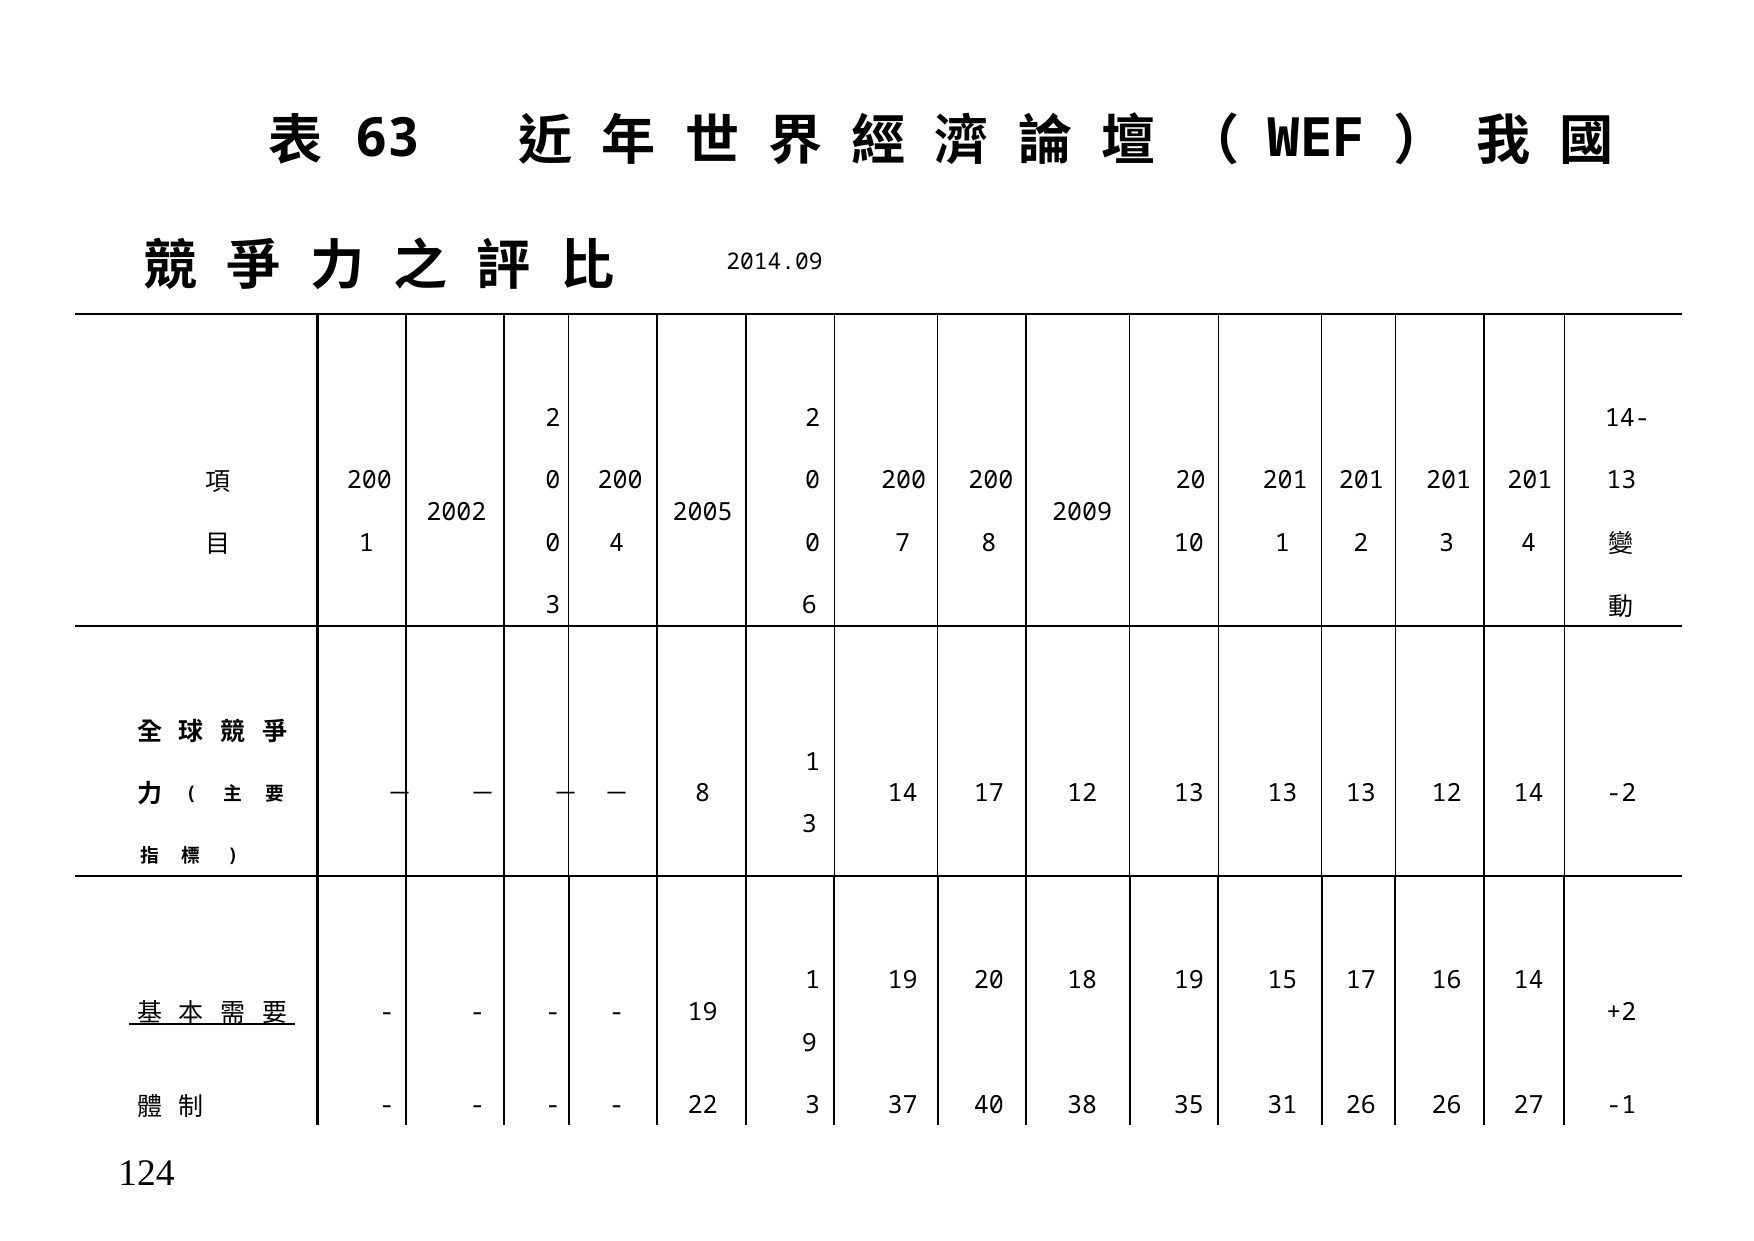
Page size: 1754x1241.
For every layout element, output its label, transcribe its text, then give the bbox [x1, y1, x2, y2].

table_cell － [319, 627, 405, 875]
table_cell +2 [1565, 877, 1682, 1063]
table_cell 18 [1027, 877, 1129, 1063]
table_cell 14 [835, 627, 937, 875]
table_cell 13 [1219, 627, 1321, 875]
table_cell 基本需要 [75, 877, 316, 1063]
table_header 2001 [319, 315, 405, 625]
table_cell 37 [835, 1063, 937, 1125]
table_header 2005 [658, 315, 745, 625]
table_cell 19 [747, 877, 833, 1063]
table_header 2010 [1130, 315, 1218, 625]
table_header 2003 [505, 315, 568, 625]
table_cell -1 [1565, 1063, 1682, 1125]
table_cell 13 [1130, 627, 1218, 875]
table_cell 13 [747, 627, 834, 875]
table_cell 19 [1131, 877, 1217, 1063]
table_header 2008 [938, 315, 1025, 625]
table_cell 35 [1131, 1063, 1217, 1125]
table_cell 22 [658, 1063, 745, 1125]
table_cell - [570, 1063, 656, 1125]
table_header 14-13 變動 [1565, 315, 1682, 625]
table_header 2009 [1027, 315, 1129, 625]
table_header 2006 [747, 315, 834, 625]
table_cell 40 [939, 1063, 1025, 1125]
table_cell - [407, 1063, 503, 1125]
table_cell 38 [1027, 1063, 1129, 1125]
table_cell 13 [1322, 627, 1395, 875]
table_cell 19 [658, 877, 745, 1063]
table_cell - [407, 877, 503, 1063]
table_cell 14 [1485, 627, 1564, 875]
table_cell 26 [1396, 1063, 1483, 1125]
table_cell 26 [1323, 1063, 1394, 1125]
table_cell 17 [938, 627, 1025, 875]
table_cell - [319, 1063, 405, 1125]
table_cell 14 [1485, 877, 1563, 1063]
table_header 2007 [835, 315, 937, 625]
table_header 2011 [1219, 315, 1321, 625]
table_cell - [505, 1063, 568, 1125]
table_cell 31 [1219, 1063, 1321, 1125]
table_cell 19 [835, 877, 937, 1063]
table_cell － [569, 627, 656, 875]
table_cell 27 [1485, 1063, 1563, 1125]
table_header 2004 [569, 315, 656, 625]
text 表63 近年世界經濟論壇（WEF）我國競爭力之評比 2014.09 [128, 63, 1628, 313]
table_cell - [570, 877, 656, 1063]
table_cell -2 [1565, 627, 1682, 875]
table_cell － [505, 627, 568, 875]
table_cell 15 [1219, 877, 1321, 1063]
table_cell 全球競爭力(主要指標) [75, 627, 316, 875]
table_cell 16 [1396, 877, 1483, 1063]
table_cell 17 [1323, 877, 1394, 1063]
table_cell 8 [658, 627, 745, 875]
table_cell - [319, 877, 405, 1063]
table_cell 20 [939, 877, 1025, 1063]
table_header 2013 [1396, 315, 1483, 625]
table_cell 3 [747, 1063, 833, 1125]
table_cell 12 [1027, 627, 1129, 875]
table_header 2002 [407, 315, 503, 625]
table_cell - [505, 877, 568, 1063]
table_header 項 目 [75, 315, 316, 625]
table_header 2012 [1322, 315, 1395, 625]
table_header 2014 [1485, 315, 1564, 625]
table_cell － [407, 627, 503, 875]
table_cell 12 [1396, 627, 1483, 875]
table_cell 體制 [75, 1063, 316, 1125]
